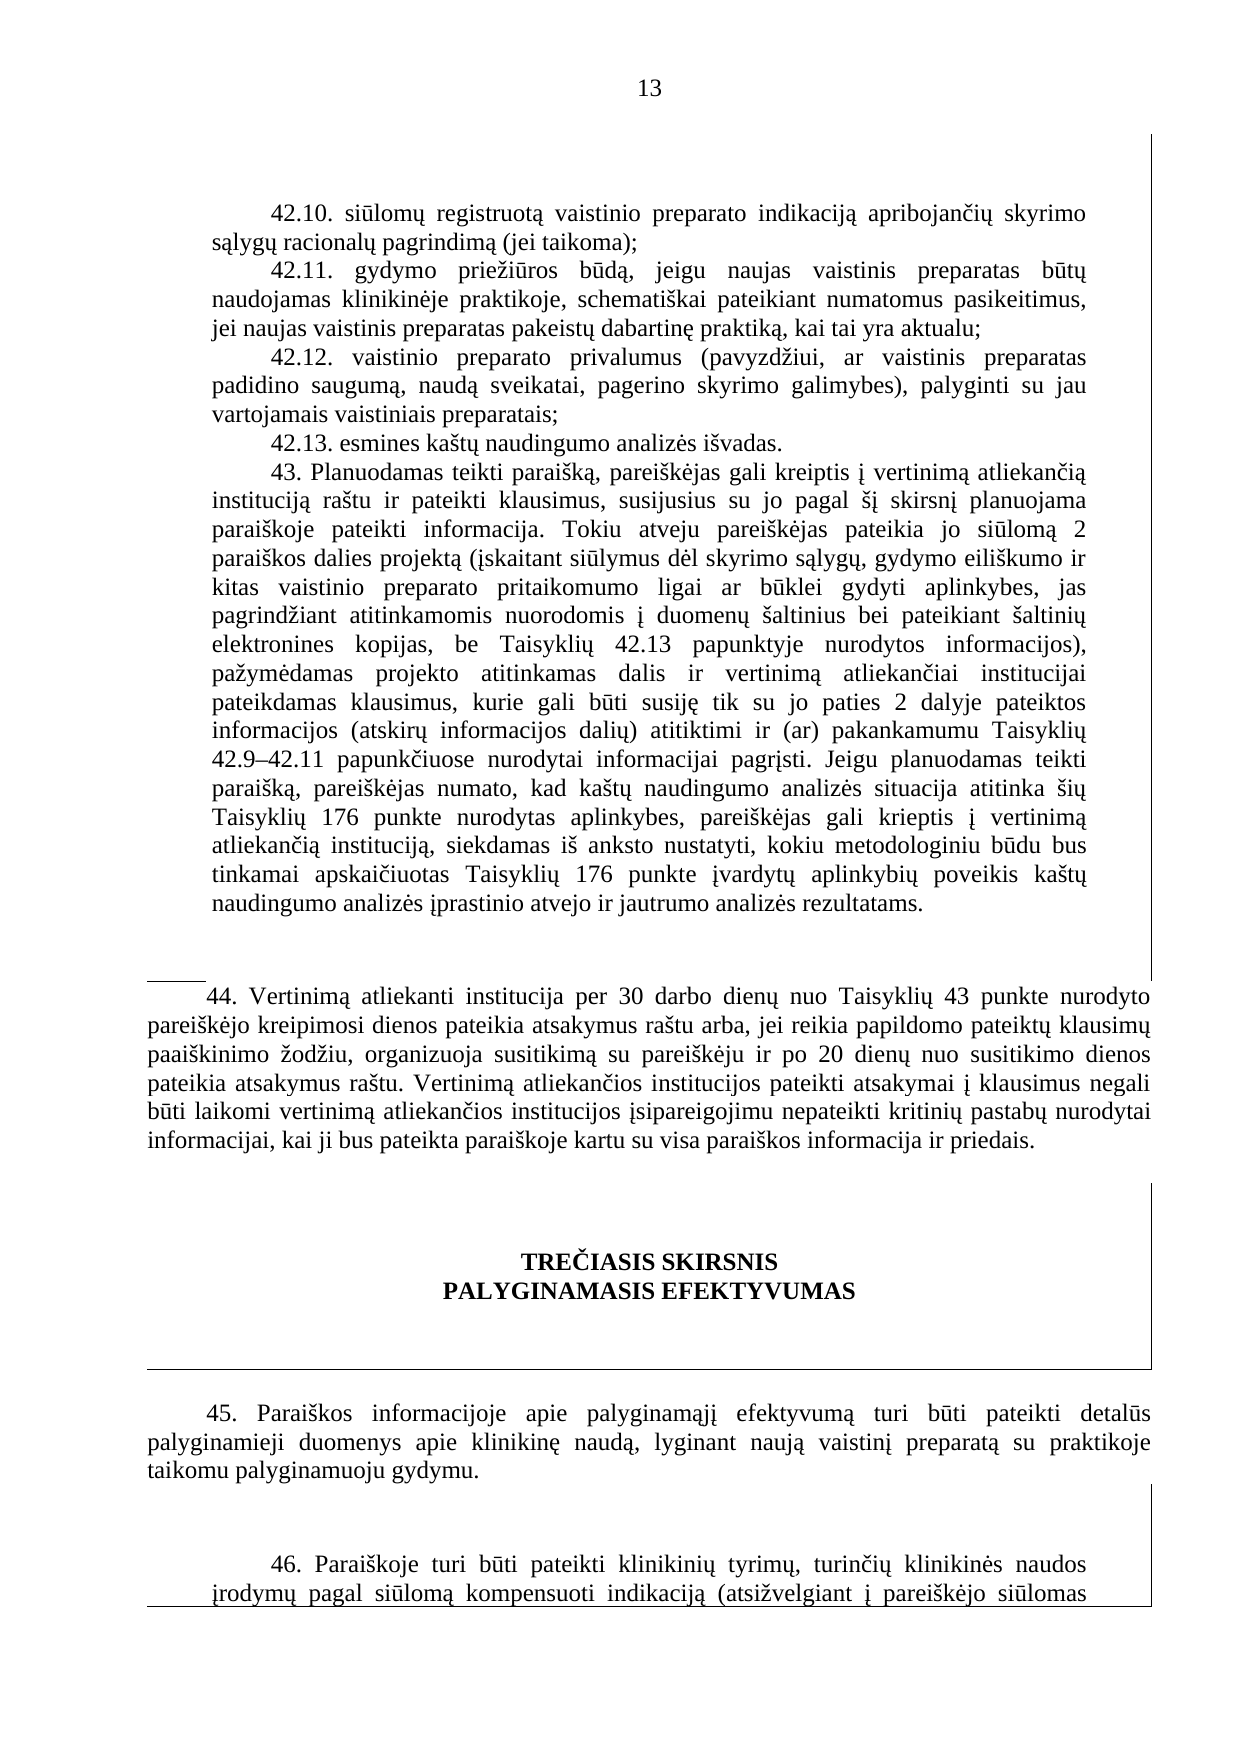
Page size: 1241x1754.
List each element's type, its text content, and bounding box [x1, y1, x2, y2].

text 42.13. esmines kaštų naudingumo analizės išvadas. [147, 428, 1151, 457]
text 42.12. vaistinio preparato privalumus (pavyzdžiui, ar vaistinis preparatas padidino saugumą, naudą sveikatai, pagerino skyrimo galimybes), palyginti su jau vartojamais vaistiniais preparatais; [147, 342, 1151, 428]
text 45. Paraiškos informacijoje apie palyginamąjį efektyvumą turi būti pateikti detalūs palyginamieji duomenys apie klinikinę naudą, lyginant naują vaistinį preparatą su praktikoje taikomu palyginamuoju gydymu. [147, 1398, 1152, 1484]
text 46. Paraiškoje turi būti pateikti klinikinių tyrimų, turinčių klinikinės naudos įrodymų pagal siūlomą kompensuoti indikaciją (atsižvelgiant į pareiškėjo siūlomas [147, 1484, 1151, 1606]
text 42.10. siūlomų registruotą vaistinio preparato indikaciją apribojančių skyrimo sąlygų racionalų pagrindimą (jei taikoma); [147, 133, 1152, 256]
text 42.11. gydymo priežiūros būdą, jeigu naujas vaistinis preparatas būtų naudojamas klinikinėje praktikoje, schematiškai pateikiant numatomus pasikeitimus, jei naujas vaistinis preparatas pakeistų dabartinę praktiką, kai tai yra aktualu; [147, 256, 1151, 342]
text PALYGINAMASIS EFEKTYVUMAS [147, 1276, 1151, 1369]
text 43. Planuodamas teikti paraišką, pareiškėjas gali kreiptis į vertinimą atliekančią instituciją raštu ir pateikti klausimus, susijusius su jo pagal šį skirsnį planuojama paraiškoje pateikti informacija. Tokiu atveju pareiškėjas pateikia jo siūlomą 2 paraiškos dalies projektą (įskaitant siūlymus dėl skyrimo sąlygų, gydymo eiliškumo ir kitas vaistinio preparato pritaikomumo ligai ar būklei gydyti aplinkybes, jas pagrindžiant atitinkamomis nuorodomis į duomenų šaltinius bei pateikiant šaltinių elektronines kopijas, be Taisyklių 42.13 papunktyje nurodytos informacijos), pažymėdamas projekto atitinkamas dalis ir vertinimą atliekančiai institucijai pateikdamas klausimus, kurie gali būti susiję tik su jo paties 2 dalyje pateiktos informacijos (atskirų informacijos dalių) atitiktimi ir (ar) pakankamumu Taisyklių 42.9–42.11 papunkčiuose nurodytai informacijai pagrįsti. Jeigu planuodamas teikti paraišką, pareiškėjas numato, kad kaštų naudingumo analizės situacija atitinka šių Taisyklių 176 punkte nurodytas aplinkybes, pareiškėjas gali krieptis į vertinimą atliekančią instituciją, siekdamas iš anksto nustatyti, kokiu metodologiniu būdu bus tinkamai apskaičiuotas Taisyklių 176 punkte įvardytų aplinkybių poveikis kaštų naudingumo analizės įprastinio atvejo ir jautrumo analizės rezultatams. [147, 457, 1151, 981]
text TREČIASIS SKIRSNIS [147, 1183, 1151, 1276]
text 44. Vertinimą atliekanti institucija per 30 darbo dienų nuo Taisyklių 43 punkte nurodyto pareiškėjo kreipimosi dienos pateikia atsakymus raštu arba, jei reikia papildomo pateiktų klausimų paaiškinimo žodžiu, organizuoja susitikimą su pareiškėju ir po 20 dienų nuo susitikimo dienos pateikia atsakymus raštu. Vertinimą atliekančios institucijos pateikti atsakymai į klausimus negali būti laikomi vertinimą atliekančios institucijos įsipareigojimu nepateikti kritinių pastabų nurodytai informacijai, kai ji bus pateikta paraiškoje kartu su visa paraiškos informacija ir priedais. [147, 981, 1152, 1154]
